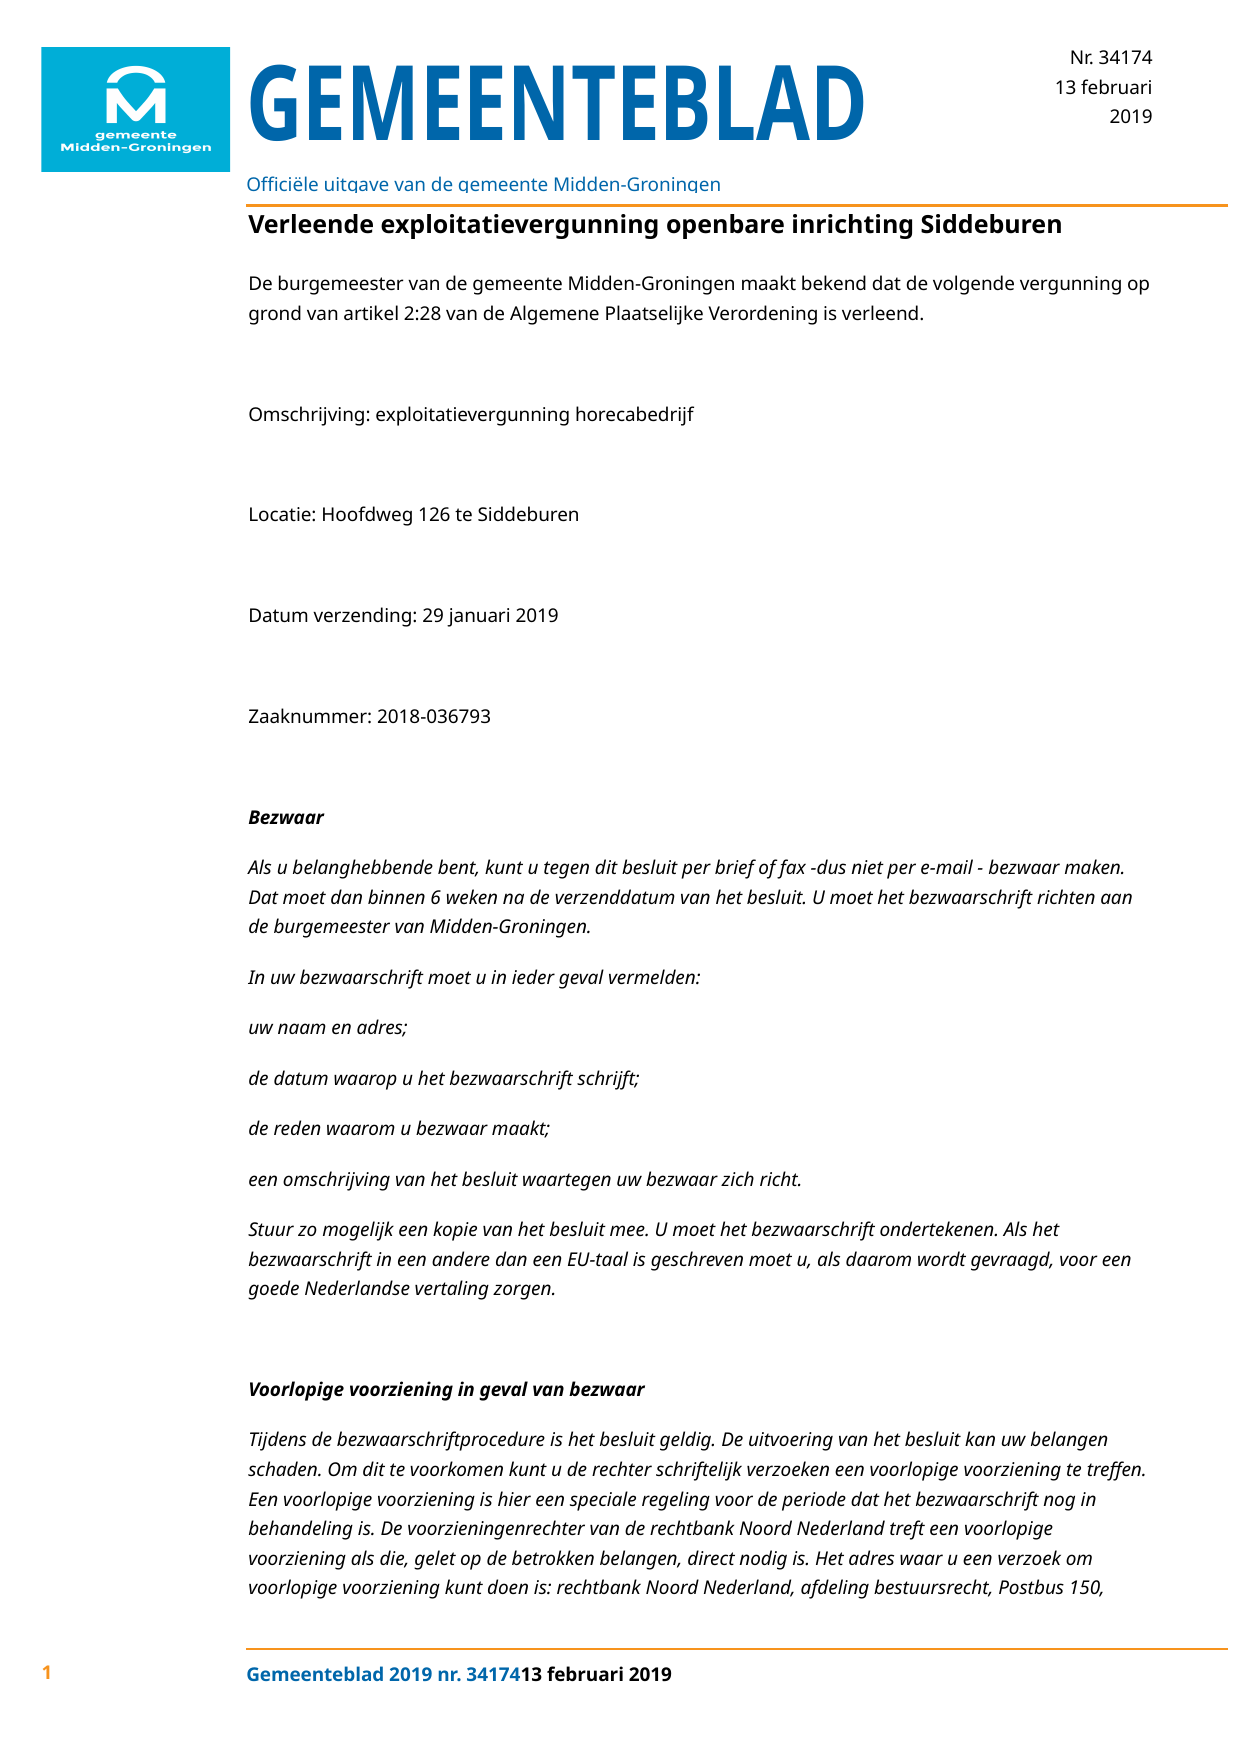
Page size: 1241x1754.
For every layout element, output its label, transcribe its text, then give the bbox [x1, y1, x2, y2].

text Voorlopige voorziening in geval van bezwaar [248, 1376, 1152, 1402]
picture [108, 66, 164, 82]
picture [107, 89, 165, 122]
text Datum verzending: 29 januari 2019 [248, 602, 1152, 628]
text Locatie: Hoofdweg 126 te Siddeburen [248, 502, 1152, 527]
text uw naam en adres; [248, 1014, 1152, 1040]
text Als u belanghebbende bent, kunt u tegen dit besluit per brief of fax -dus niet per e-mail - bezwaar maken. Dat moet dan binnen 6 weken na de verzenddatum van het besluit. U moet het bezwaarschrift richten aan de burgemeester van Midden-Groningen. [248, 854, 1152, 939]
text Omschrijving: exploitatievergunning horecabedrijf [248, 401, 1152, 426]
text Bezwaar [248, 804, 1152, 830]
text Verleende exploitatievergunning openbare inrichting Siddeburen [248, 207, 1152, 241]
text Zaaknummer: 2018-036793 [248, 703, 1152, 729]
picture [184, 146, 190, 153]
text een omschrijving van het besluit waartegen uw bezwaar zich richt. [248, 1166, 1152, 1191]
text De burgemeester van de gemeente Midden-Groningen maakt bekend dat de volgende vergunning op grond van artikel 2:28 van de Algemene Plaatselijke Verordening is verleend. [248, 270, 1152, 326]
text de datum waarop u het bezwaarschrift schrijft; [248, 1065, 1152, 1091]
text Tijdens de bezwaarschriftprocedure is het besluit geldig. De uitvoering van het besluit kan uw belangen schaden. Om dit te voorkomen kunt u de rechter schriftelijk verzoeken een voorlopige voorziening te treffen. Een voorlopige voorziening is hier een speciale regeling voor de periode dat het bezwaarschrift nog in behandeling is. De voorzieningenrechter van de rechtbank Noord Nederland treft een voorlopige voorziening als die, gelet op de betrokken belangen, direct nodig is. Het adres waar u een verzoek om voorlopige voorziening kunt doen is: rechtbank Noord Nederland, afdeling bestuursrecht, Postbus 150, [248, 1427, 1152, 1600]
text de reden waarom u bezwaar maakt; [248, 1115, 1152, 1141]
text In uw bezwaarschrift moet u in ieder geval vermelden: [248, 964, 1152, 990]
text Stuur zo mogelijk een kopie van het besluit mee. U moet het bezwaarschrift ondertekenen. Als het bezwaarschrift in een andere dan een EU-taal is geschreven moet u, als daarom wordt gevraagd, voor een goede Nederlandse vertaling zorgen. [248, 1216, 1152, 1301]
